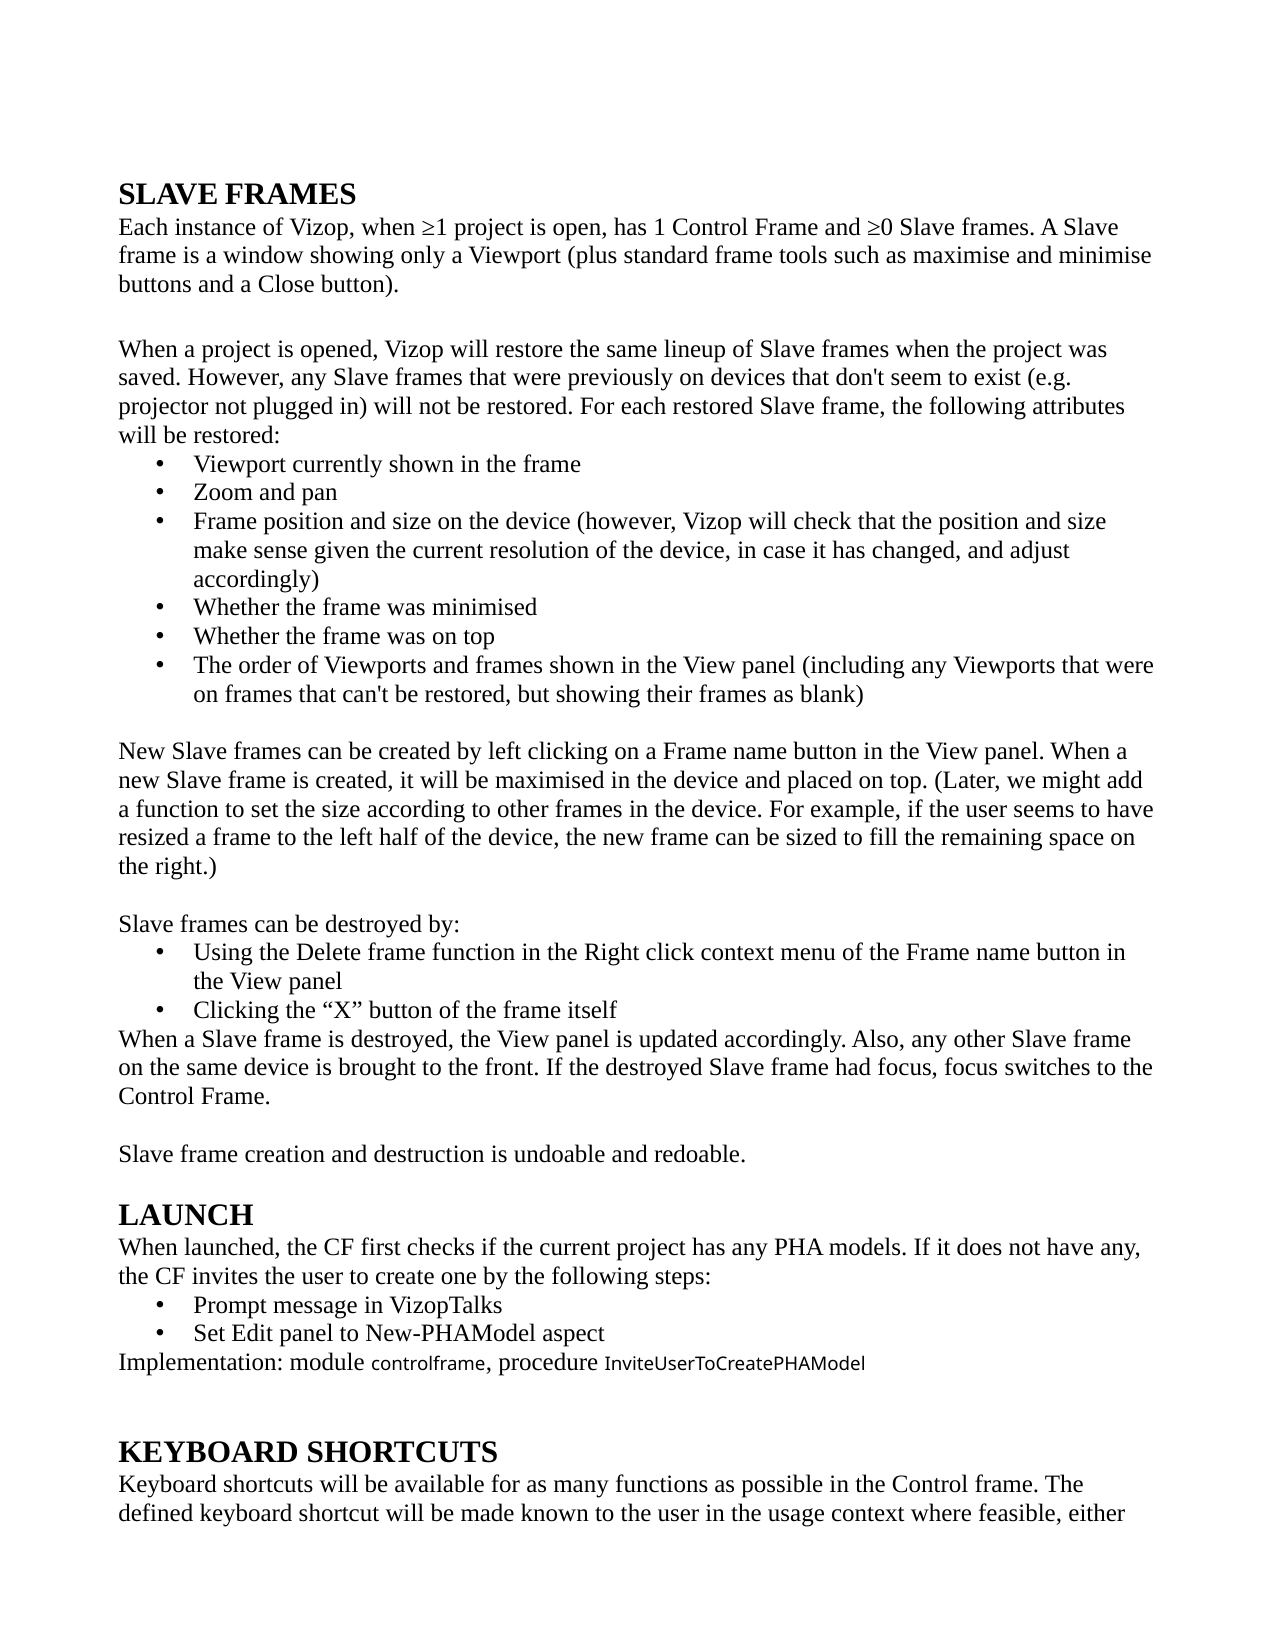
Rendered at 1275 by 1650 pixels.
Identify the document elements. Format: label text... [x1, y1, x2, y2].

text Implementation: module controlframe, procedure InviteUserToCreatePHAModel [118, 1347, 1157, 1376]
list Prompt message in VizopTalks [156, 1290, 1157, 1318]
list Frame position and size on the device (however, Vizop will check that the position and size make sense given the current resolution of the device, in case it has changed, and adjust accordingly) [156, 506, 1157, 592]
list Whether the frame was on top [156, 621, 1157, 650]
text Slave frame creation and destruction is undoable and redoable. [118, 1139, 1157, 1167]
text When launched, the CF first checks if the current project has any PHA models. If it does not have any, the CF invites the user to create one by the following steps: [118, 1232, 1157, 1290]
text LAUNCH [118, 1196, 1157, 1232]
text When a project is opened, Vizop will restore the same lineup of Slave frames when the project was saved. However, any Slave frames that were previously on devices that don't seem to exist (e.g. projector not plugged in) will not be restored. For each restored Slave frame, the following attributes will be restored: [118, 334, 1157, 449]
list Viewport currently shown in the frame [156, 449, 1157, 477]
list Set Edit panel to New-PHAModel aspect [156, 1318, 1157, 1347]
text Slave frames can be destroyed by: [118, 909, 1157, 937]
list Zoom and pan [156, 477, 1157, 506]
list Clicking the “X” button of the frame itself [156, 995, 1157, 1024]
text SLAVE FRAMES [118, 176, 1157, 212]
list The order of Viewports and frames shown in the View panel (including any Viewports that were on frames that can't be restored, but showing their frames as blank) [156, 650, 1157, 707]
text Each instance of Vizop, when ≥1 project is open, has 1 Control Frame and ≥0 Slave frames. A Slave frame is a window showing only a Viewport (plus standard frame tools such as maximise and minimise buttons and a Close button). [118, 212, 1157, 298]
text Keyboard shortcuts will be available for as many functions as possible in the Control frame. The defined keyboard shortcut will be made known to the user in the usage context where feasible, either [118, 1469, 1157, 1527]
list Using the Delete frame function in the Right click context menu of the Frame name button in the View panel [156, 937, 1157, 995]
text When a Slave frame is destroyed, the View panel is updated accordingly. Also, any other Slave frame on the same device is brought to the front. If the destroyed Slave frame had focus, focus switches to the Control Frame. [118, 1024, 1157, 1110]
list Whether the frame was minimised [156, 592, 1157, 621]
text KEYBOARD SHORTCUTS [118, 1433, 1157, 1469]
text New Slave frames can be created by left clicking on a Frame name button in the View panel. When a new Slave frame is created, it will be maximised in the device and placed on top. (Later, we might add a function to set the size according to other frames in the device. For example, if the user seems to have resized a frame to the left half of the device, the new frame can be sized to fill the remaining space on the right.) [118, 736, 1157, 880]
